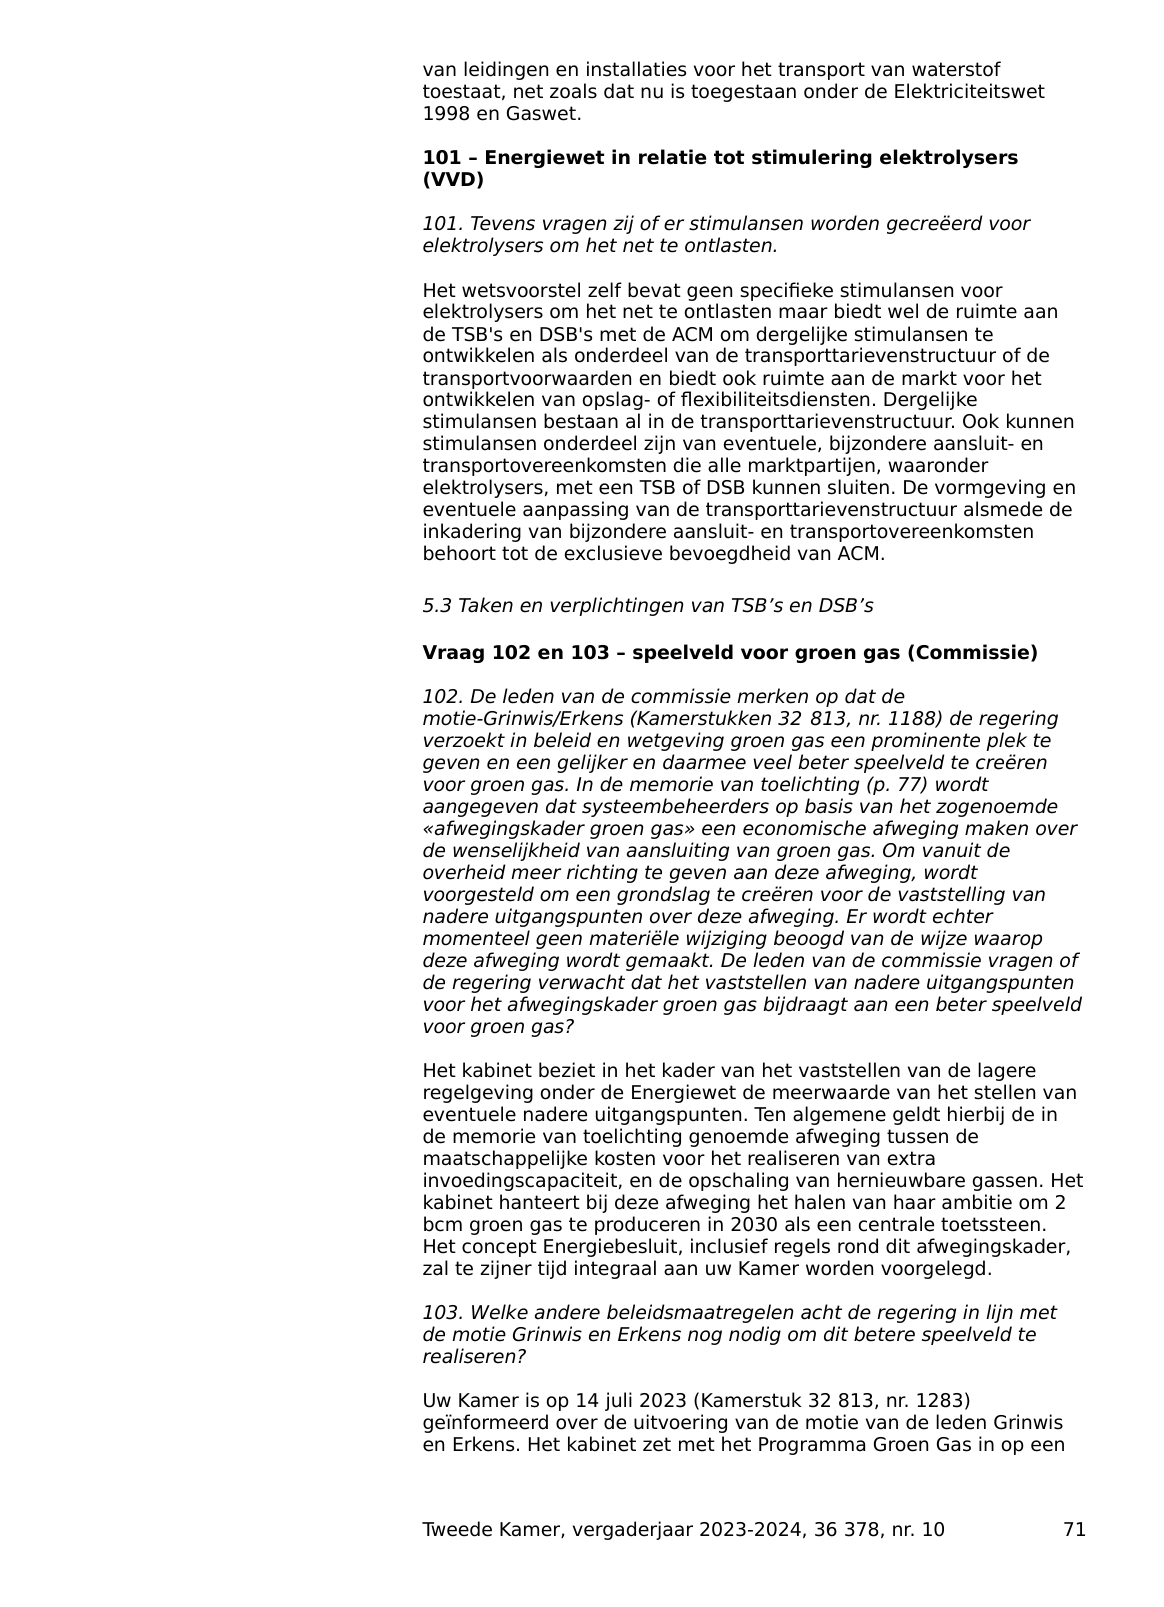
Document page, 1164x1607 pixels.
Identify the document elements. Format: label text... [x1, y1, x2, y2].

text Het kabinet beziet in het kader van het vaststellen van de lagere regelgeving onder de Energiewet de meerwaarde van het stellen van eventuele nadere uitgangspunten. Ten algemene geldt hierbij de in de memorie van toelichting genoemde afweging tussen de maatschappelijke kosten voor het realiseren van extra invoedingscapaciteit, en de opschaling van hernieuwbare gassen. Het kabinet hanteert bij deze afweging het halen van haar ambitie om 2 bcm groen gas te produceren in 2030 als een centrale toetssteen. Het concept Energiebesluit, inclusief regels rond dit afwegingskader, zal te zijner tijd integraal aan uw Kamer worden voorgelegd. [422, 1060, 1087, 1280]
text van leidingen en installaties voor het transport van waterstof toestaat, net zoals dat nu is toegestaan onder de Elektriciteitswet 1998 en Gaswet. [422, 59, 1087, 125]
subtitle Vraag 102 en 103 – speelveld voor groen gas (Commissie) [422, 642, 1087, 664]
subtitle 101. Tevens vragen zij of er stimulansen worden gecreëerd voor elektrolysers om het net te ontlasten. [422, 213, 1087, 257]
text Het wetsvoorstel zelf bevat geen specifieke stimulansen voor elektrolysers om het net te ontlasten maar biedt wel de ruimte aan de TSB's en DSB's met de ACM om dergelijke stimulansen te ontwikkelen als onderdeel van de transporttarievenstructuur of de transportvoorwaarden en biedt ook ruimte aan de markt voor het ontwikkelen van opslag- of flexibiliteitsdiensten. Dergelijke stimulansen bestaan al in de transporttarievenstructuur. Ook kunnen stimulansen onderdeel zijn van eventuele, bijzondere aansluit- en transportovereenkomsten die alle marktpartijen, waaronder elektrolysers, met een TSB of DSB kunnen sluiten. De vormgeving en eventuele aanpassing van de transporttarievenstructuur alsmede de inkadering van bijzondere aansluit- en transportovereenkomsten behoort tot de exclusieve bevoegdheid van ACM. [422, 279, 1087, 565]
subtitle 101 – Energiewet in relatie tot stimulering elektrolysers (VVD) [422, 147, 1087, 191]
subtitle 103. Welke andere beleidsmaatregelen acht de regering in lijn met de motie Grinwis en Erkens nog nodig om dit betere speelveld te realiseren? [422, 1302, 1087, 1368]
subtitle 5.3 Taken en verplichtingen van TSB’s en DSB’s [422, 595, 1087, 617]
subtitle 102. De leden van de commissie merken op dat de motie-Grinwis/Erkens (Kamerstukken 32 813, nr. 1188) de regering verzoekt in beleid en wetgeving groen gas een prominente plek te geven en een gelijker en daarmee veel beter speelveld te creëren voor groen gas. In de memorie van toelichting (p. 77) wordt aangegeven dat systeembeheerders op basis van het zogenoemde «afwegingskader groen gas» een economische afweging maken over de wenselijkheid van aansluiting van groen gas. Om vanuit de overheid meer richting te geven aan deze afweging, wordt voorgesteld om een grondslag te creëren voor de vaststelling van nadere uitgangspunten over deze afweging. Er wordt echter momenteel geen materiële wijziging beoogd van de wijze waarop deze afweging wordt gemaakt. De leden van de commissie vragen of de regering verwacht dat het vaststellen van nadere uitgangspunten voor het afwegingskader groen gas bijdraagt aan een beter speelveld voor groen gas? [422, 686, 1087, 1038]
text Uw Kamer is op 14 juli 2023 (Kamerstuk 32 813, nr. 1283) geïnformeerd over de uitvoering van de motie van de leden Grinwis en Erkens. Het kabinet zet met het Programma Groen Gas in op een [422, 1390, 1087, 1456]
